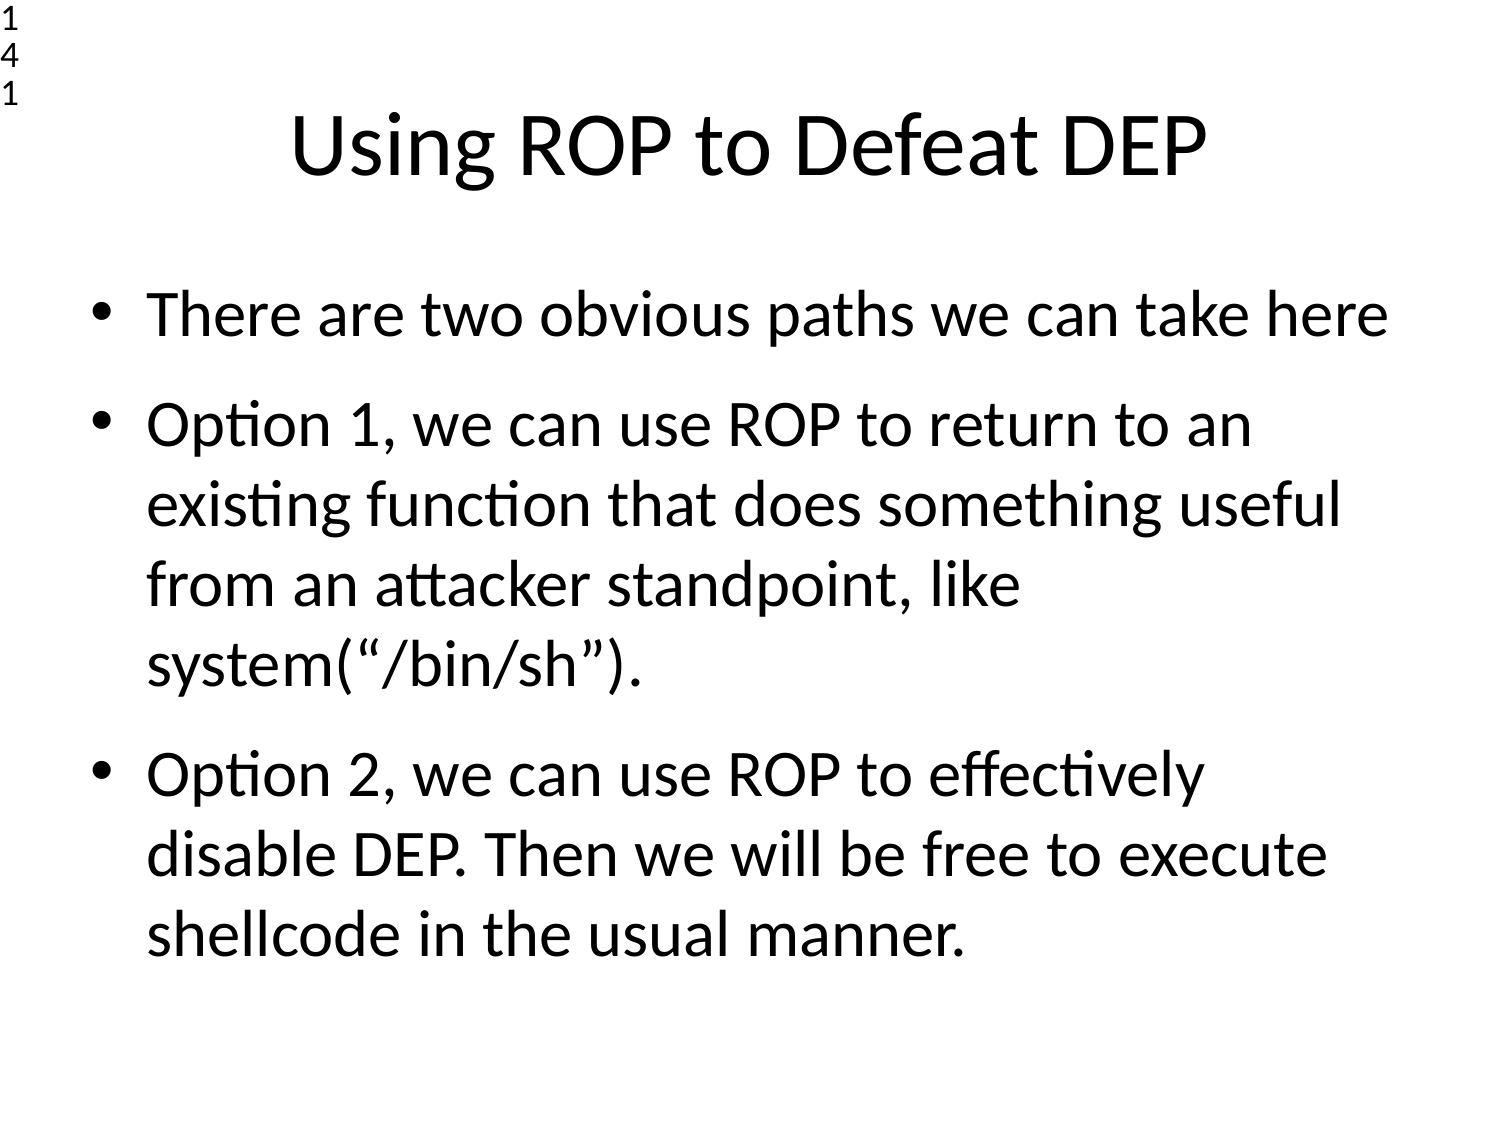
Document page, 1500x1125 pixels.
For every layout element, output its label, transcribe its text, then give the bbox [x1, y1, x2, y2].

list There are two obvious paths we can take here Option 1, we can use ROP to return to an existing function that does something useful from an attacker standpoint, like system(“/bin/sh”). Option 2, we can use ROP to effectively disable DEP. Then we will be free to execute shellcode in the usual manner. [75, 262, 1425, 1005]
title Using ROP to Defeat DEP [75, 45, 1425, 233]
